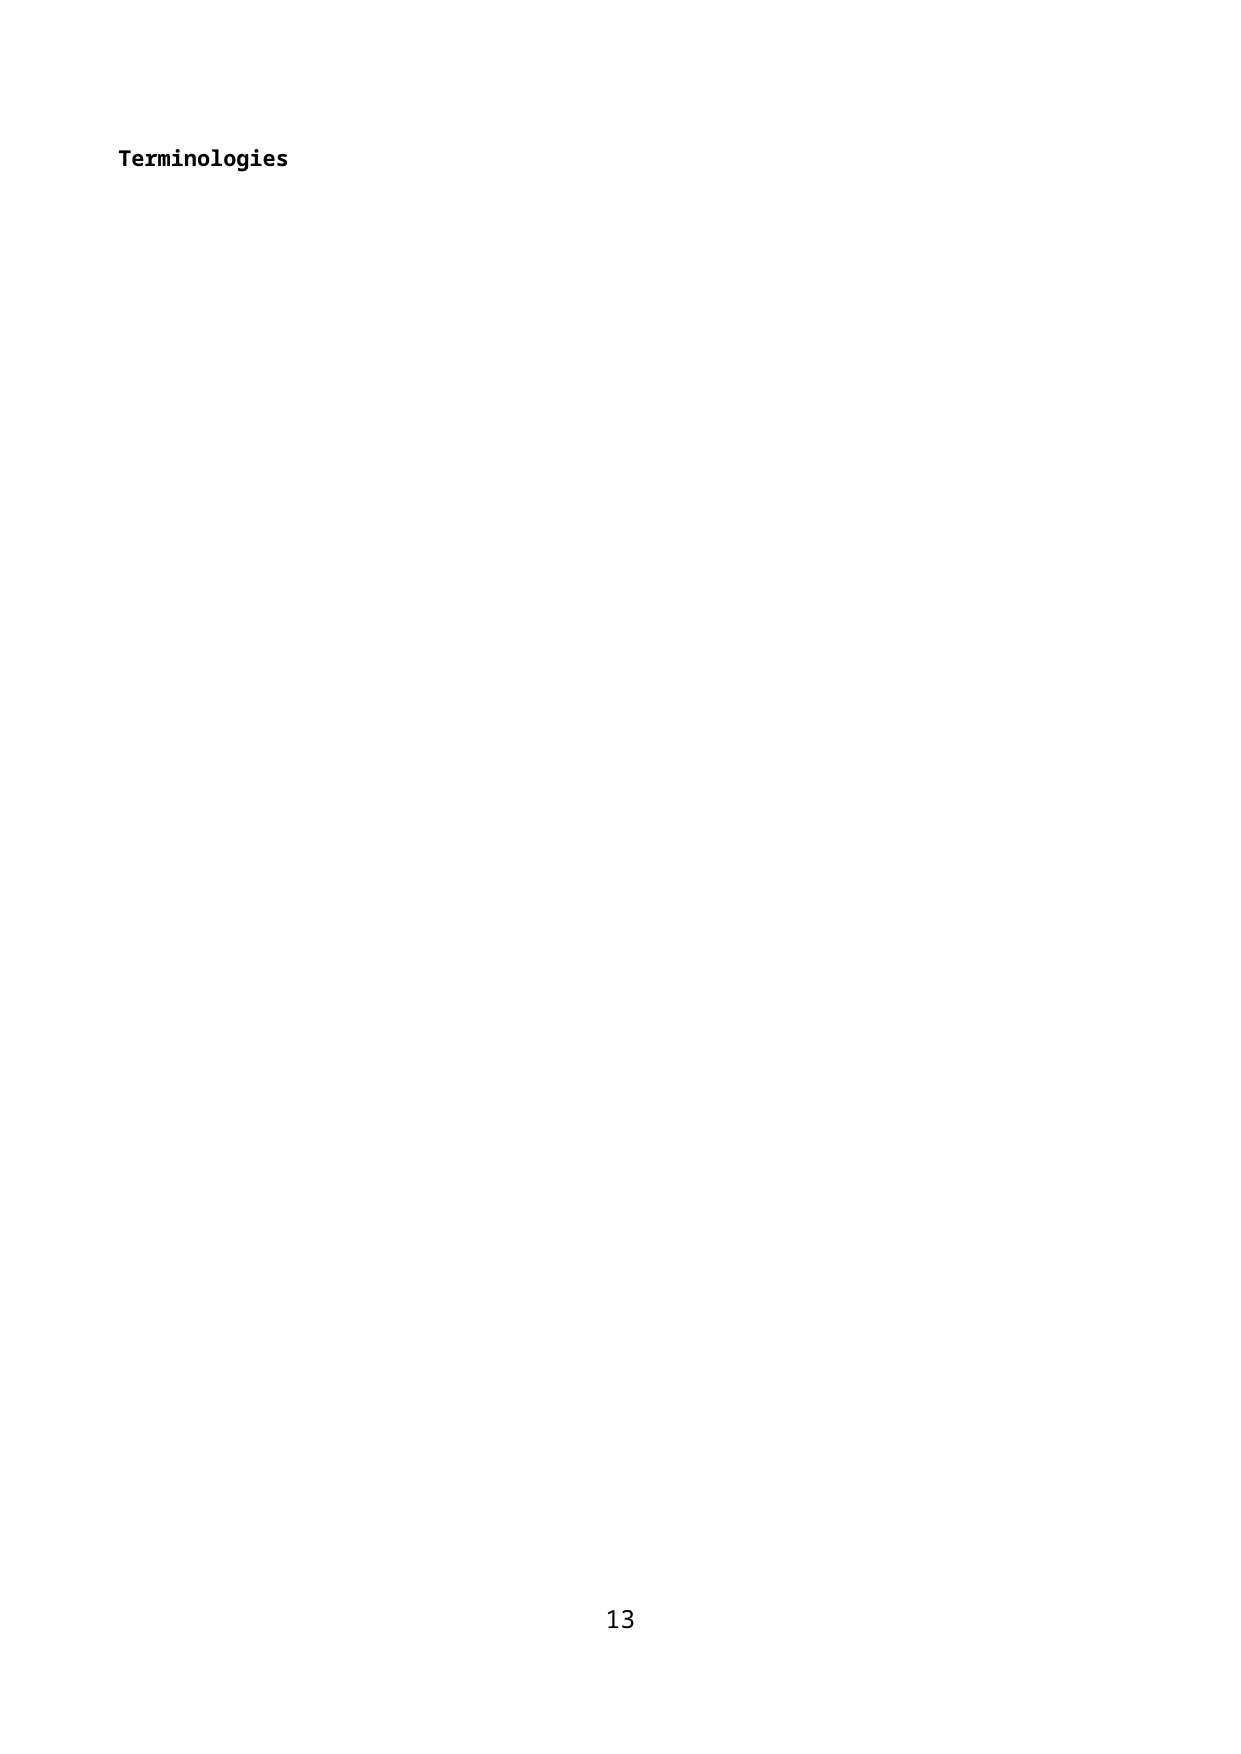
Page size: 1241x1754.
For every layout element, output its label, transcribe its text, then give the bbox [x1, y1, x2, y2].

subtitle Terminologies [118, 143, 1122, 173]
